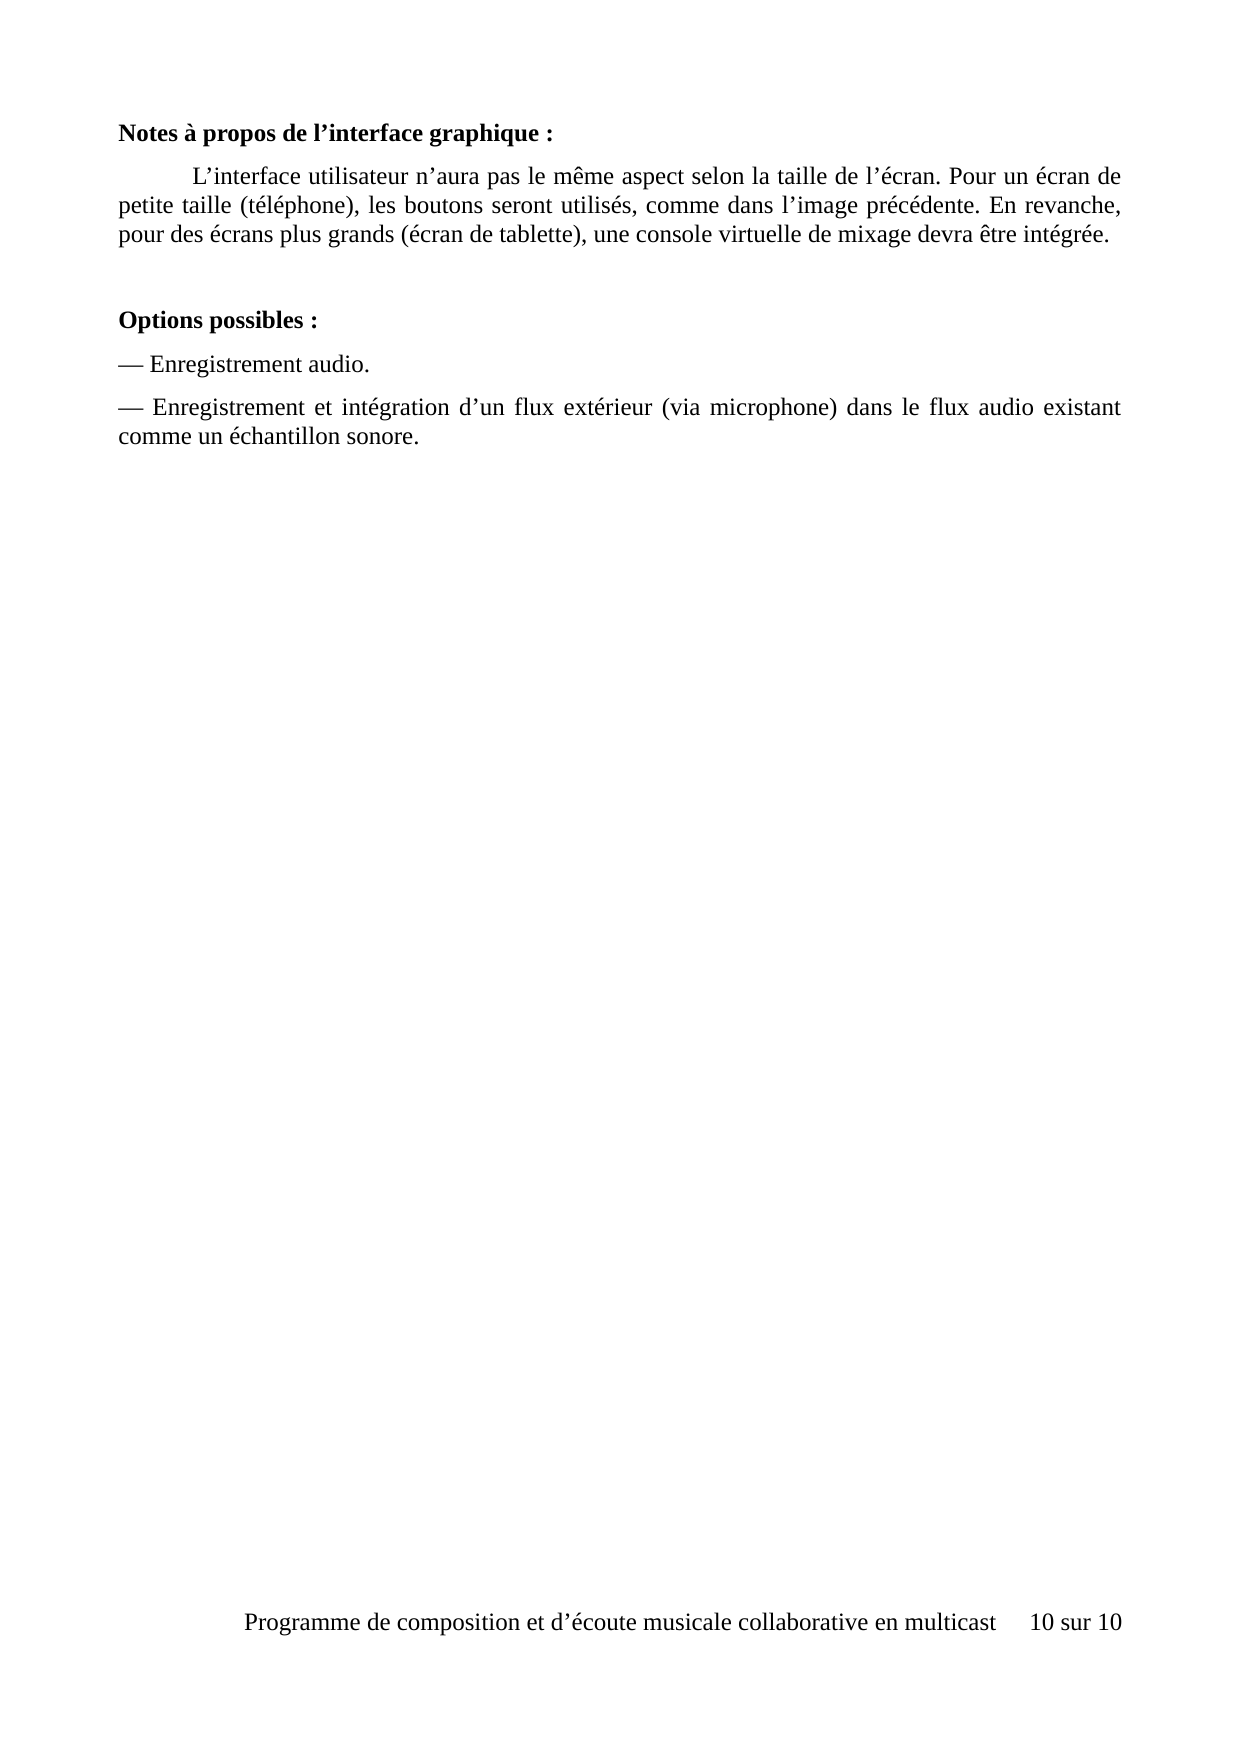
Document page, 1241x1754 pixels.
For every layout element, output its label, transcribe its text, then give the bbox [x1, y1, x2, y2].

text L’interface utilisateur n’aura pas le même aspect selon la taille de l’écran. Pour un écran de petite taille (téléphone), les boutons seront utilisés, comme dans l’image précédente. En revanche, pour des écrans plus grands (écran de tablette), une console virtuelle de mixage devra être intégrée. [118, 161, 1122, 248]
text — Enregistrement audio. [118, 349, 1122, 378]
text Notes à propos de l’interface graphique : [118, 118, 1122, 147]
text Options possibles : [118, 306, 1122, 334]
text — Enregistrement et intégration d’un flux extérieur (via microphone) dans le flux audio existant comme un échantillon sonore. [118, 392, 1122, 450]
